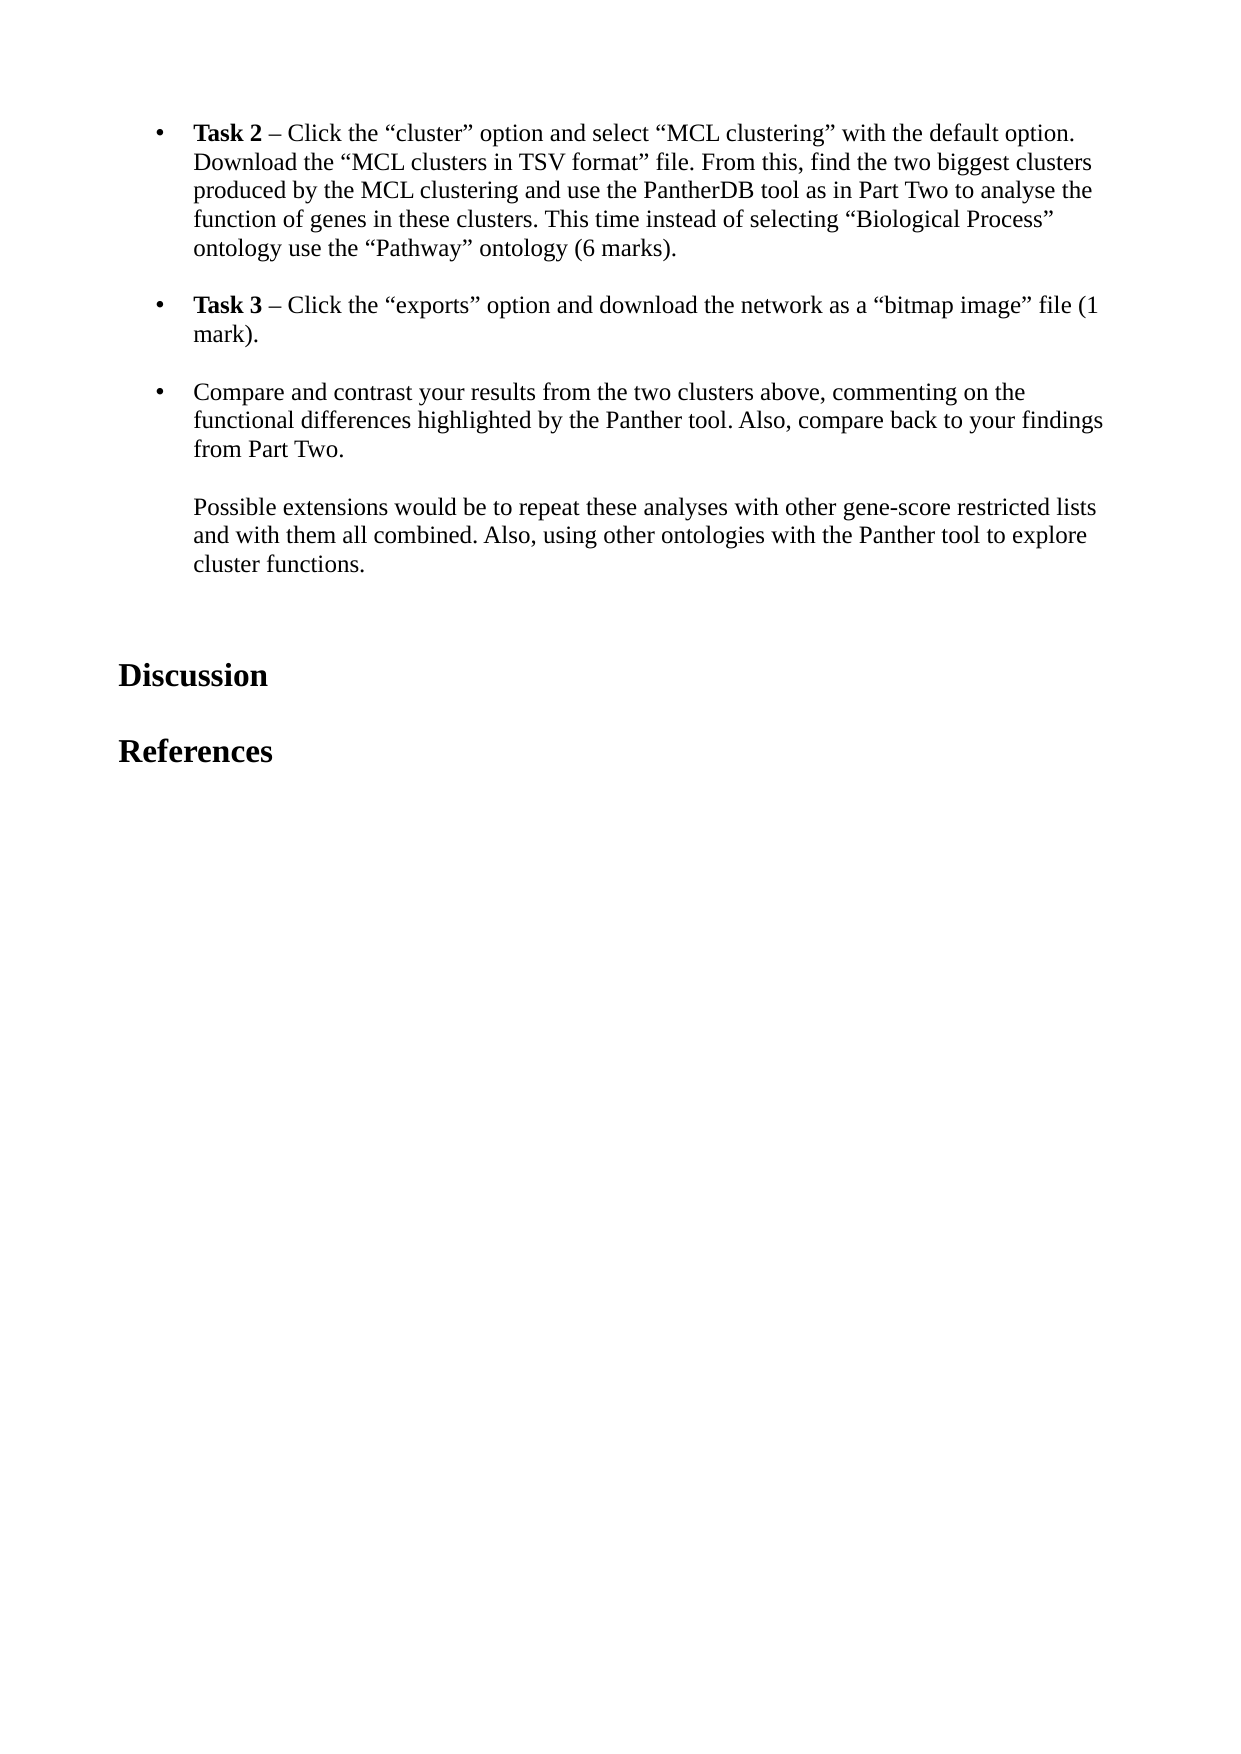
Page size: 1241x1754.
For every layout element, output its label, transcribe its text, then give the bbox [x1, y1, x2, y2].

list Task 2 – Click the “cluster” option and select “MCL clustering” with the default option. Download the “MCL clusters in TSV format” file. From this, find the two biggest clusters produced by the MCL clustering and use the PantherDB tool as in Part Two to analyse the function of genes in these clusters. This time instead of selecting “Biological Process” ontology use the “Pathway” ontology (6 marks). [156, 118, 1122, 291]
text Discussion [118, 655, 1122, 731]
text References [118, 731, 1122, 770]
list Task 3 – Click the “exports” option and download the network as a “bitmap image” file (1 mark). [156, 291, 1122, 377]
list Compare and contrast your results from the two clusters above, commenting on the functional differences highlighted by the Panther tool. Also, compare back to your findings from Part Two. Possible extensions would be to repeat these analyses with other gene-score restricted lists and with them all combined. Also, using other ontologies with the Panther tool to explore cluster functions. [156, 377, 1122, 578]
